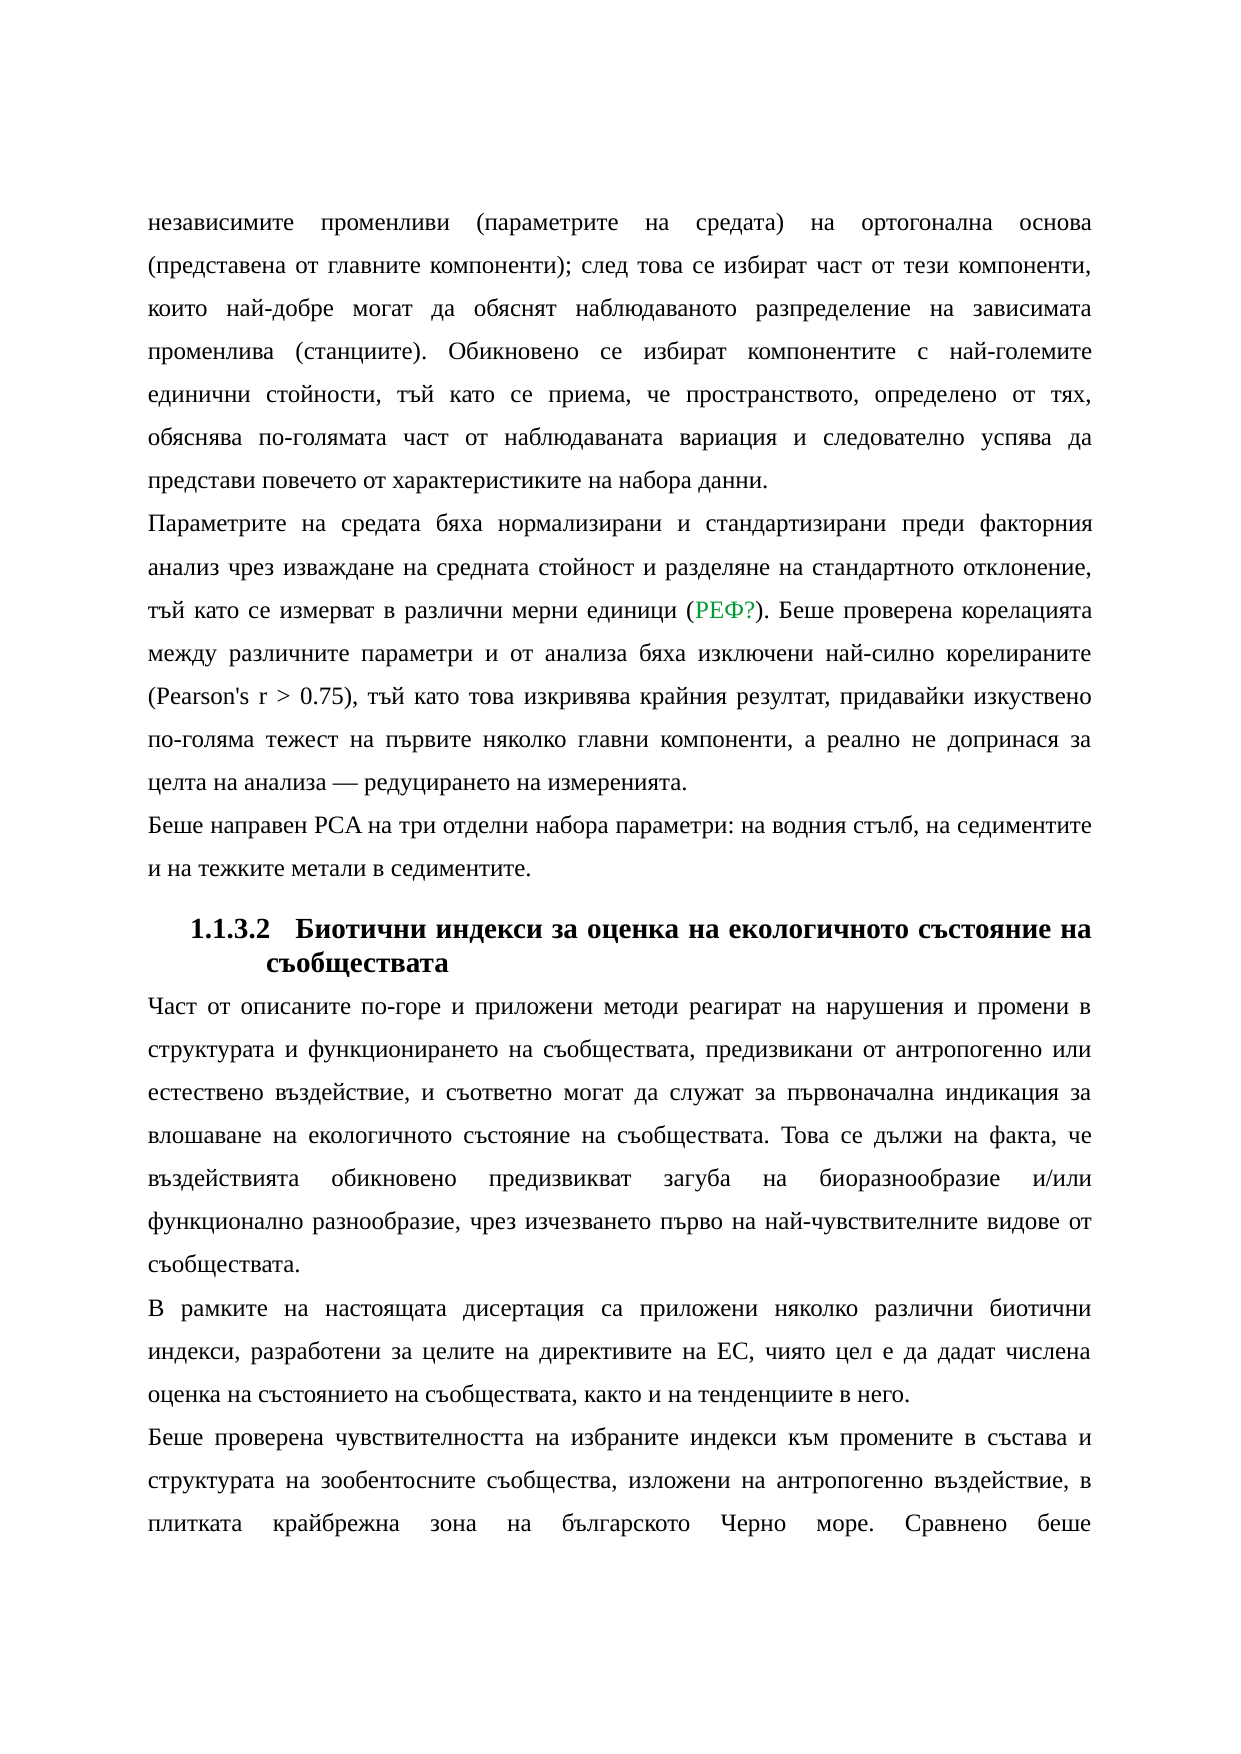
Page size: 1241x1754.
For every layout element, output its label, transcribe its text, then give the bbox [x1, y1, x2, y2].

subtitle Биотични индекси за оценка на екологичното състояние на съобществата [266, 911, 1093, 978]
text независимите променливи (параметрите на средата) на ортогонална основа (представена от главните компоненти); след това се избират част от тези компоненти, които най-добре могат да обяснят наблюдаваното разпределение на зависимата променлива (станциите). Обикновено се избират компонентите с най-големите единични стойности, тъй като се приема, че пространството, определено от тях, обяснява по-голямата част от наблюдаваната вариация и следователно успява да представи повечето от характеристиките на набора данни. [148, 207, 1093, 494]
text Беше проверена чувствителността на избраните индекси към промените в състава и структурата на зообентосните съобщества, изложени на антропогенно въздействие, в плитката крайбрежна зона на българското Черно море. Сравнено беше [148, 1422, 1093, 1537]
text Параметрите на средата бяха нормализирани и стандартизирани преди факторния анализ чрез изваждане на средната стойност и разделяне на стандартното отклонение, тъй като се измерват в различни мерни единици (РЕФ?). Беше проверена корелацията между различните параметри и от анализа бяха изключени най-силно корелираните (Pearson's r > 0.75), тъй като това изкривява крайния резултат, придавайки изкуствено по-голяма тежест на първите няколко главни компоненти, а реално не допринася за целта на анализа — редуцирането на измеренията. [148, 508, 1093, 796]
text Беше направен PCA на три отделни набора параметри: на водния стълб, на седиментите и на тежките метали в седиментите. [148, 810, 1093, 882]
text В рамките на настоящата дисертация са приложени няколко различни биотични индекси, разработени за целите на директивите на ЕС, чиято цел е да дадат числена оценка на състоянието на съобществата, както и на тенденциите в него. [148, 1293, 1093, 1408]
text Част от описаните по-горе и приложени методи реагират на нарушения и промени в структурата и функционирането на съобществата, предизвикани от антропогенно или естествено въздействие, и съответно могат да служат за първоначална индикация за влошаване на екологичното състояние на съобществата. Това се дължи на факта, че въздействията обикновено предизвикват загуба на биоразнообразие и/или функционално разнообразие, чрез изчезването първо на най-чувствителните видове от съобществата. [148, 991, 1093, 1278]
